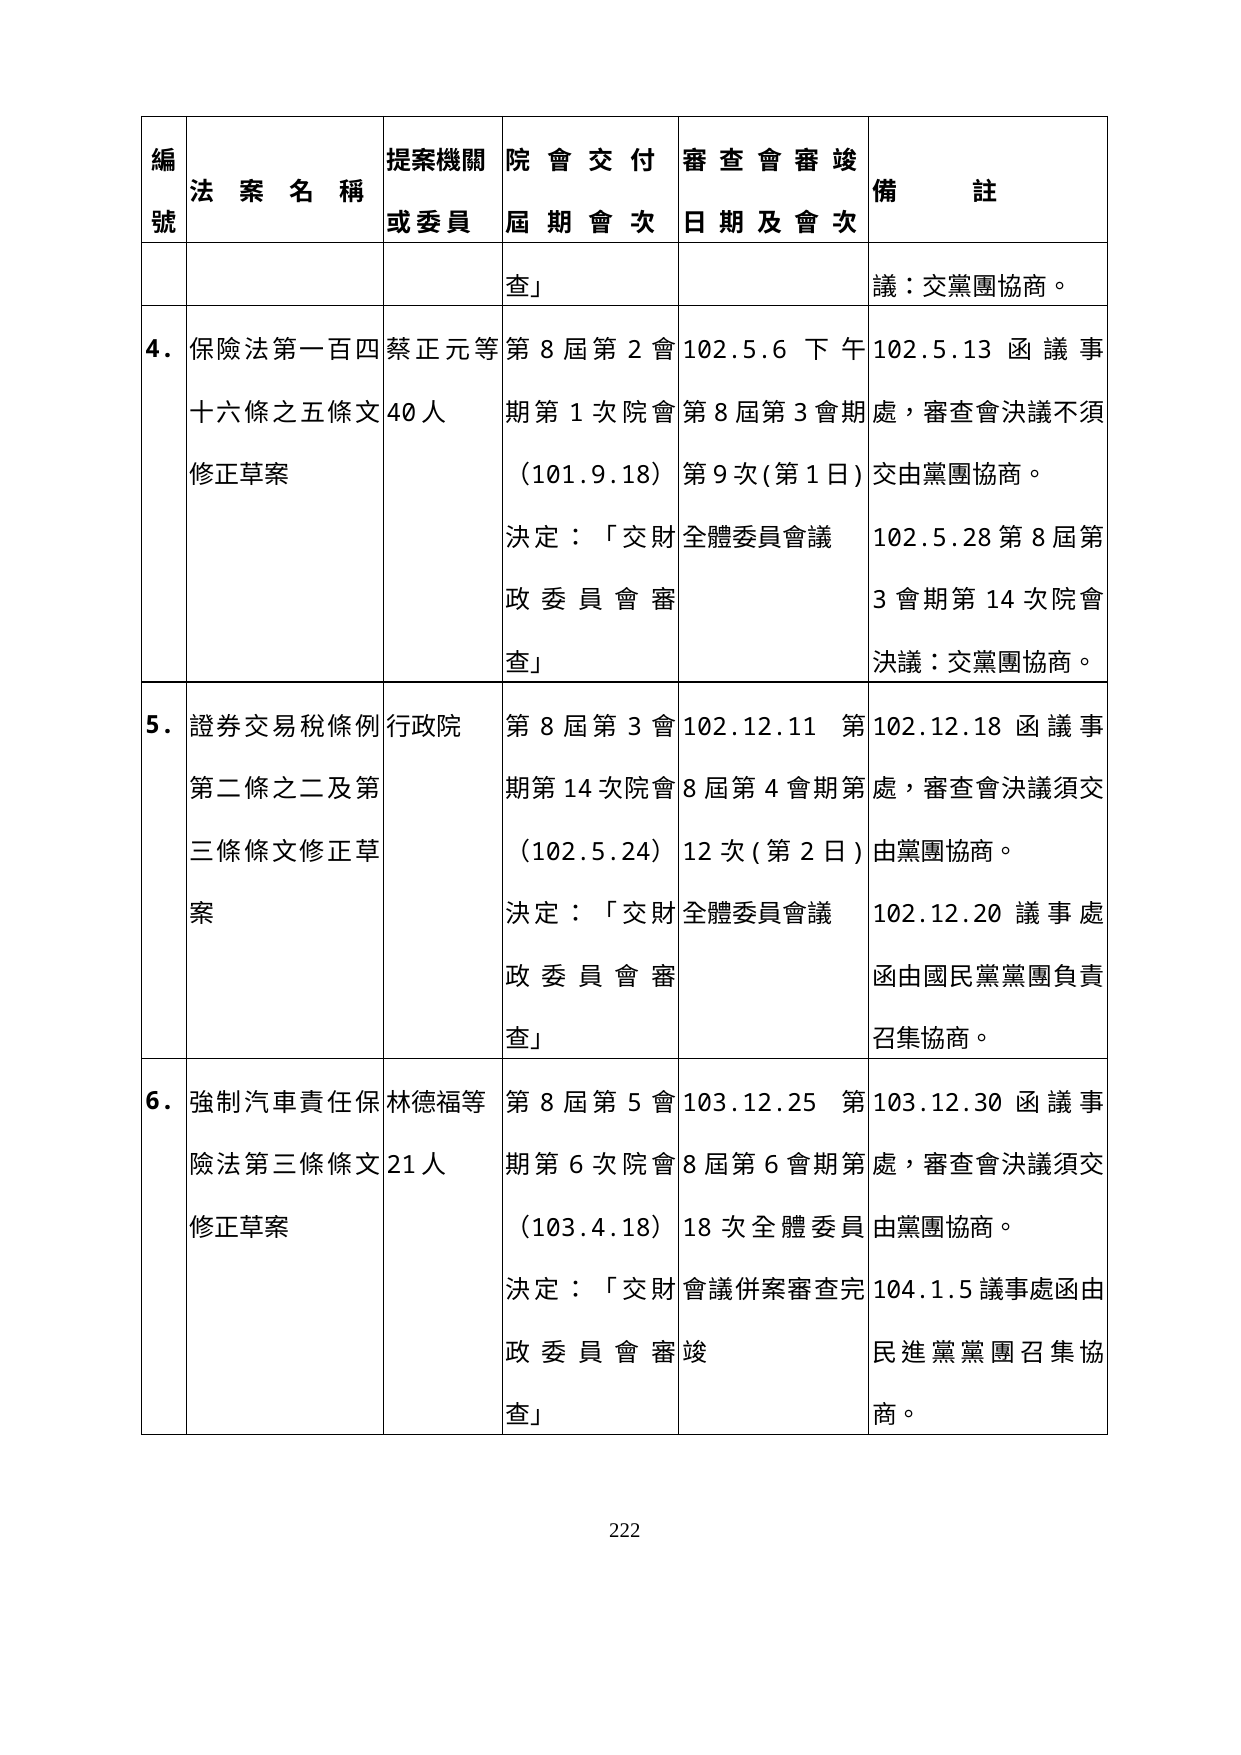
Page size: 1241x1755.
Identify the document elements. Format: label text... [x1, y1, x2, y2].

table_cell 保險法第一百四十六條之五條文修正草案 [187, 306, 383, 681]
table_header 審 查 會 審 竣 日 期 及 會 次 [679, 117, 868, 242]
table_header 提案機關 或委員 [384, 117, 502, 242]
table_cell 蔡正元等40人 [384, 306, 502, 681]
table_cell 第8屆第3會期第14次院會（102.5.24）決定：「交財政委員會審查」 [503, 683, 678, 1057]
table_cell 查」 [503, 243, 678, 305]
table_cell [142, 1059, 186, 1433]
table_header 編號 [142, 117, 186, 242]
table_cell 第8屆第2會期第1次院會（101.9.18）決定：「交財政委員會審查」 [503, 306, 678, 681]
table_cell 102.12.11第8屆第4會期第12次(第2日)全體委員會議 [679, 683, 868, 1057]
table_header 法 案 名 稱 [187, 117, 383, 242]
table_cell 103.12.25第8屆第6會期第18次全體委員會議併案審查完竣 [679, 1059, 868, 1433]
table_cell [384, 243, 502, 305]
table_cell 證券交易稅條例第二條之二及第三條條文修正草案 [187, 683, 383, 1057]
table_cell 林德福等21人 [384, 1059, 502, 1433]
table_cell [187, 243, 383, 305]
table_cell 102.12.18函議事處，審查會決議須交由黨團協商。 102.12.20議事處函由國民黨黨團負責召集協商。 [869, 683, 1107, 1057]
table_header 院 會 交 付 屆 期 會 次 [503, 117, 678, 242]
table_header 備 註 [869, 117, 1107, 242]
table_cell 103.12.30函議事處，審查會決議須交由黨團協商。 104.1.5議事處函由民進黨黨團召集協商。 [869, 1059, 1107, 1433]
table_cell 102.5.6下午第8屆第3會期第9次(第1日)全體委員會議 [679, 306, 868, 681]
table_cell 第8屆第5會期第6次院會（103.4.18）決定：「交財政委員會審查」 [503, 1059, 678, 1433]
table_cell [142, 683, 186, 1057]
table_cell 行政院 [384, 683, 502, 1057]
table_cell 102.5.13函議事處，審查會決議不須交由黨團協商。 102.5.28第8屆第3會期第14次院會決議：交黨團協商。 [869, 306, 1107, 681]
table_cell 議：交黨團協商。 [869, 243, 1107, 305]
table_cell 強制汽車責任保險法第三條條文修正草案 [187, 1059, 383, 1433]
table_cell [142, 243, 186, 305]
table_cell [142, 306, 186, 681]
table_cell [679, 243, 868, 305]
